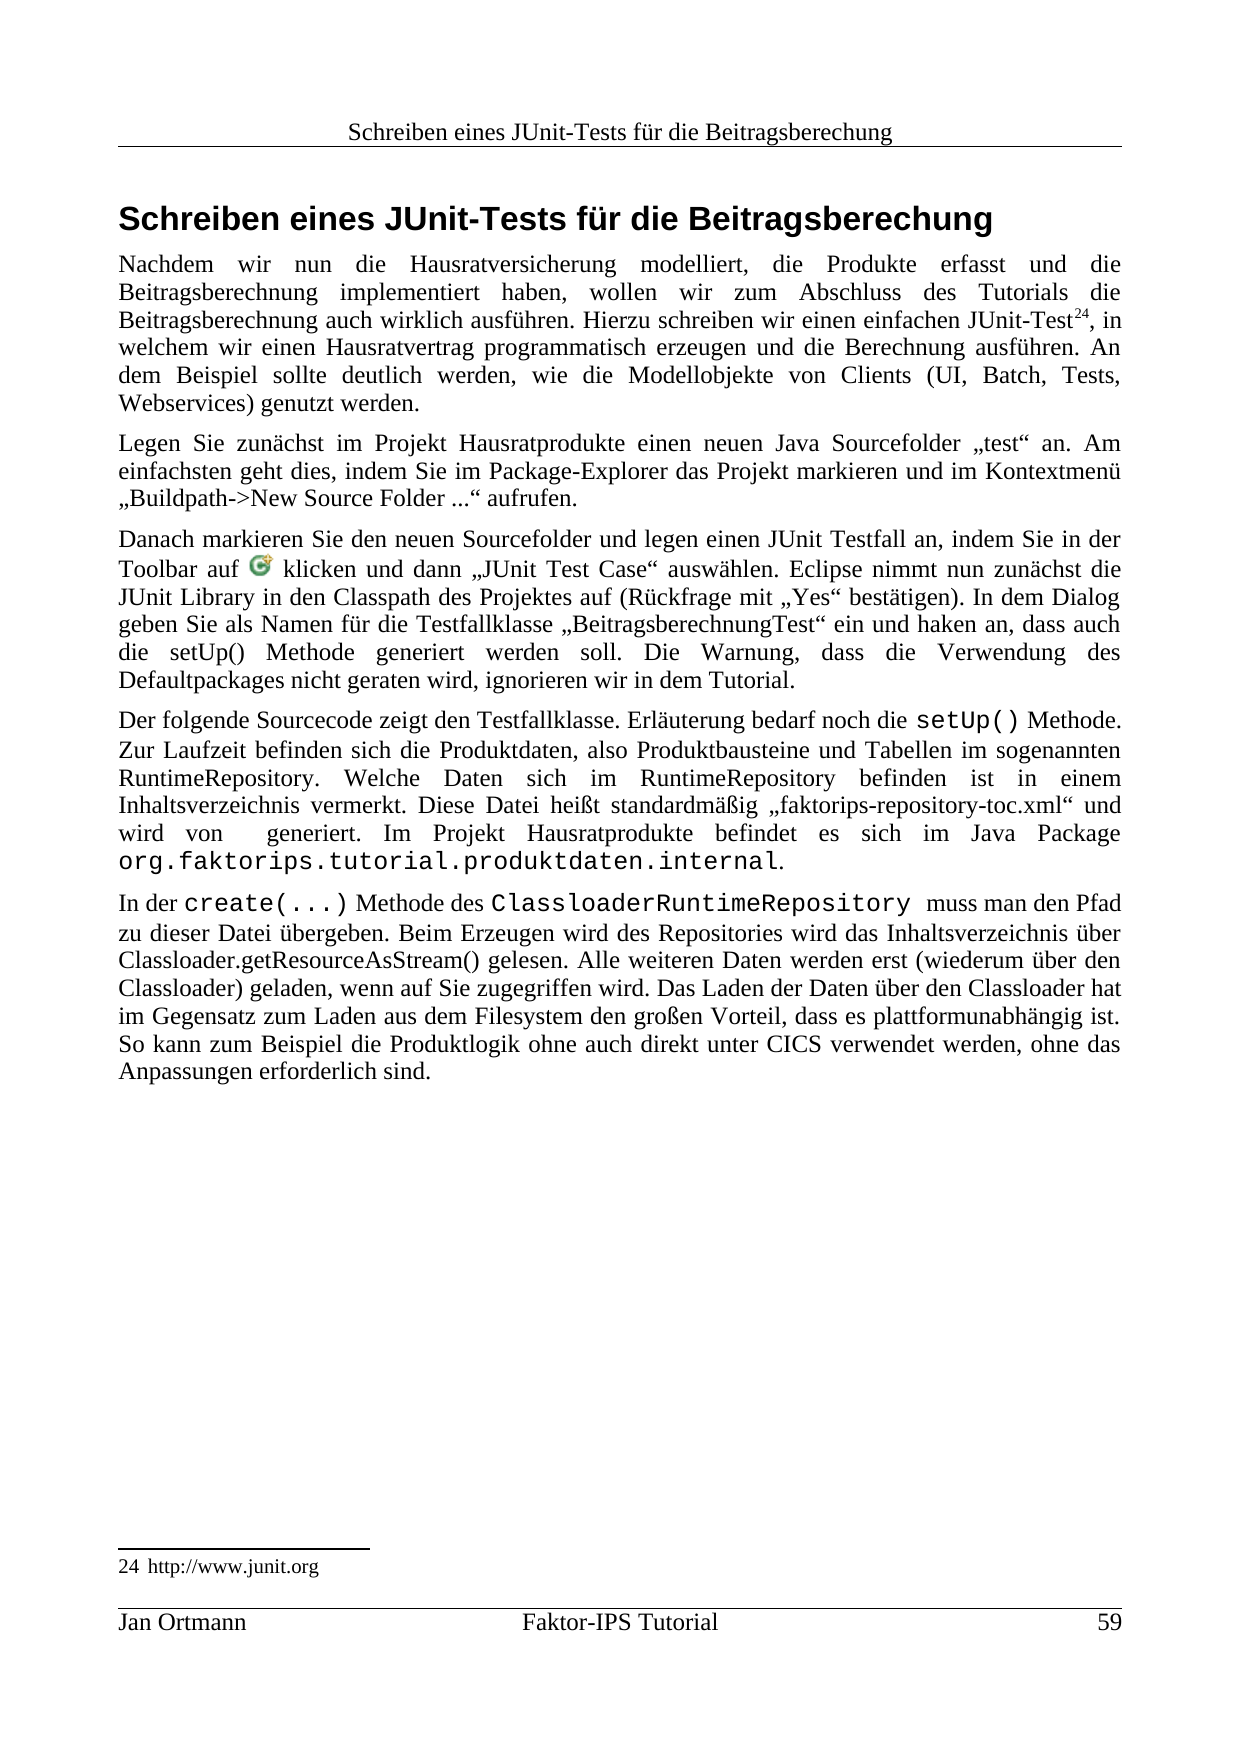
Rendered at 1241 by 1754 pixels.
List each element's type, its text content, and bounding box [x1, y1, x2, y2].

picture [248, 552, 274, 578]
text Danach markieren Sie den neuen Sourcefolder und legen einen JUnit Testfall an, indem Sie in der Toolbar auf klicken und dann „JUnit Test Case“ auswählen. Eclipse nimmt nun zunächst die JUnit Library in den Classpath des Projektes auf (Rückfrage mit „Yes“ bestätigen). In dem Dialog geben Sie als Namen für die Testfallklasse „BeitragsberechnungTest“ ein und haken an, dass auch die setUp() Methode generiert werden soll. Die Warnung, dass die Verwendung des Defaultpackages nicht geraten wird, ignorieren wir in dem Tutorial. [118, 525, 1122, 694]
text Nachdem wir nun die Hausratversicherung modelliert, die Produkte erfasst und die Beitragsberechnung implementiert haben, wollen wir zum Abschluss des Tutorials die Beitragsberechnung auch wirklich ausführen. Hierzu schreiben wir einen einfachen JUnit-Test, in welchem wir einen Hausratvertrag programmatisch erzeugen und die Berechnung ausführen. An dem Beispiel sollte deutlich werden, wie die Modellobjekte von Clients (UI, Batch, Tests, Webservices) genutzt werden. [118, 250, 1122, 417]
subtitle Schreiben eines JUnit-Tests für die Beitragsberechung [118, 200, 1122, 238]
text In der create(...) Methode des ClassloaderRuntimeRepository muss man den Pfad zu dieser Datei übergeben. Beim Erzeugen wird des Repositories wird das Inhaltsverzeichnis über Classloader.getResourceAsStream() gelesen. Alle weiteren Daten werden erst (wiederum über den Classloader) geladen, wenn auf Sie zugegriffen wird. Das Laden der Daten über den Classloader hat im Gegensatz zum Laden aus dem Filesystem den großen Vorteil, dass es plattformunabhängig ist. So kann zum Beispiel die Produktlogik ohne auch direkt unter CICS verwendet werden, ohne das Anpassungen erforderlich sind. [118, 889, 1122, 1085]
text Der folgende Sourcecode zeigt den Testfallklasse. Erläuterung bedarf noch die setUp() Methode. Zur Laufzeit befinden sich die Produktdaten, also Produktbausteine und Tabellen im sogenannten RuntimeRepository. Welche Daten sich im RuntimeRepository befinden ist in einem Inhaltsverzeichnis vermerkt. Diese Datei heißt standardmäßig „faktorips-repository-toc.xml“ und wird von generiert. Im Projekt Hausratprodukte befindet es sich im Java Package org.faktorips.tutorial.produktdaten.internal. [118, 706, 1122, 877]
text http://www.junit.org [118, 1555, 1122, 1578]
text Legen Sie zunächst im Projekt Hausratprodukte einen neuen Java Sourcefolder „test“ an. Am einfachsten geht dies, indem Sie im Package-Explorer das Projekt markieren und im Kontextmenü „Buildpath‑>New Source Folder ...“ aufrufen. [118, 429, 1122, 512]
